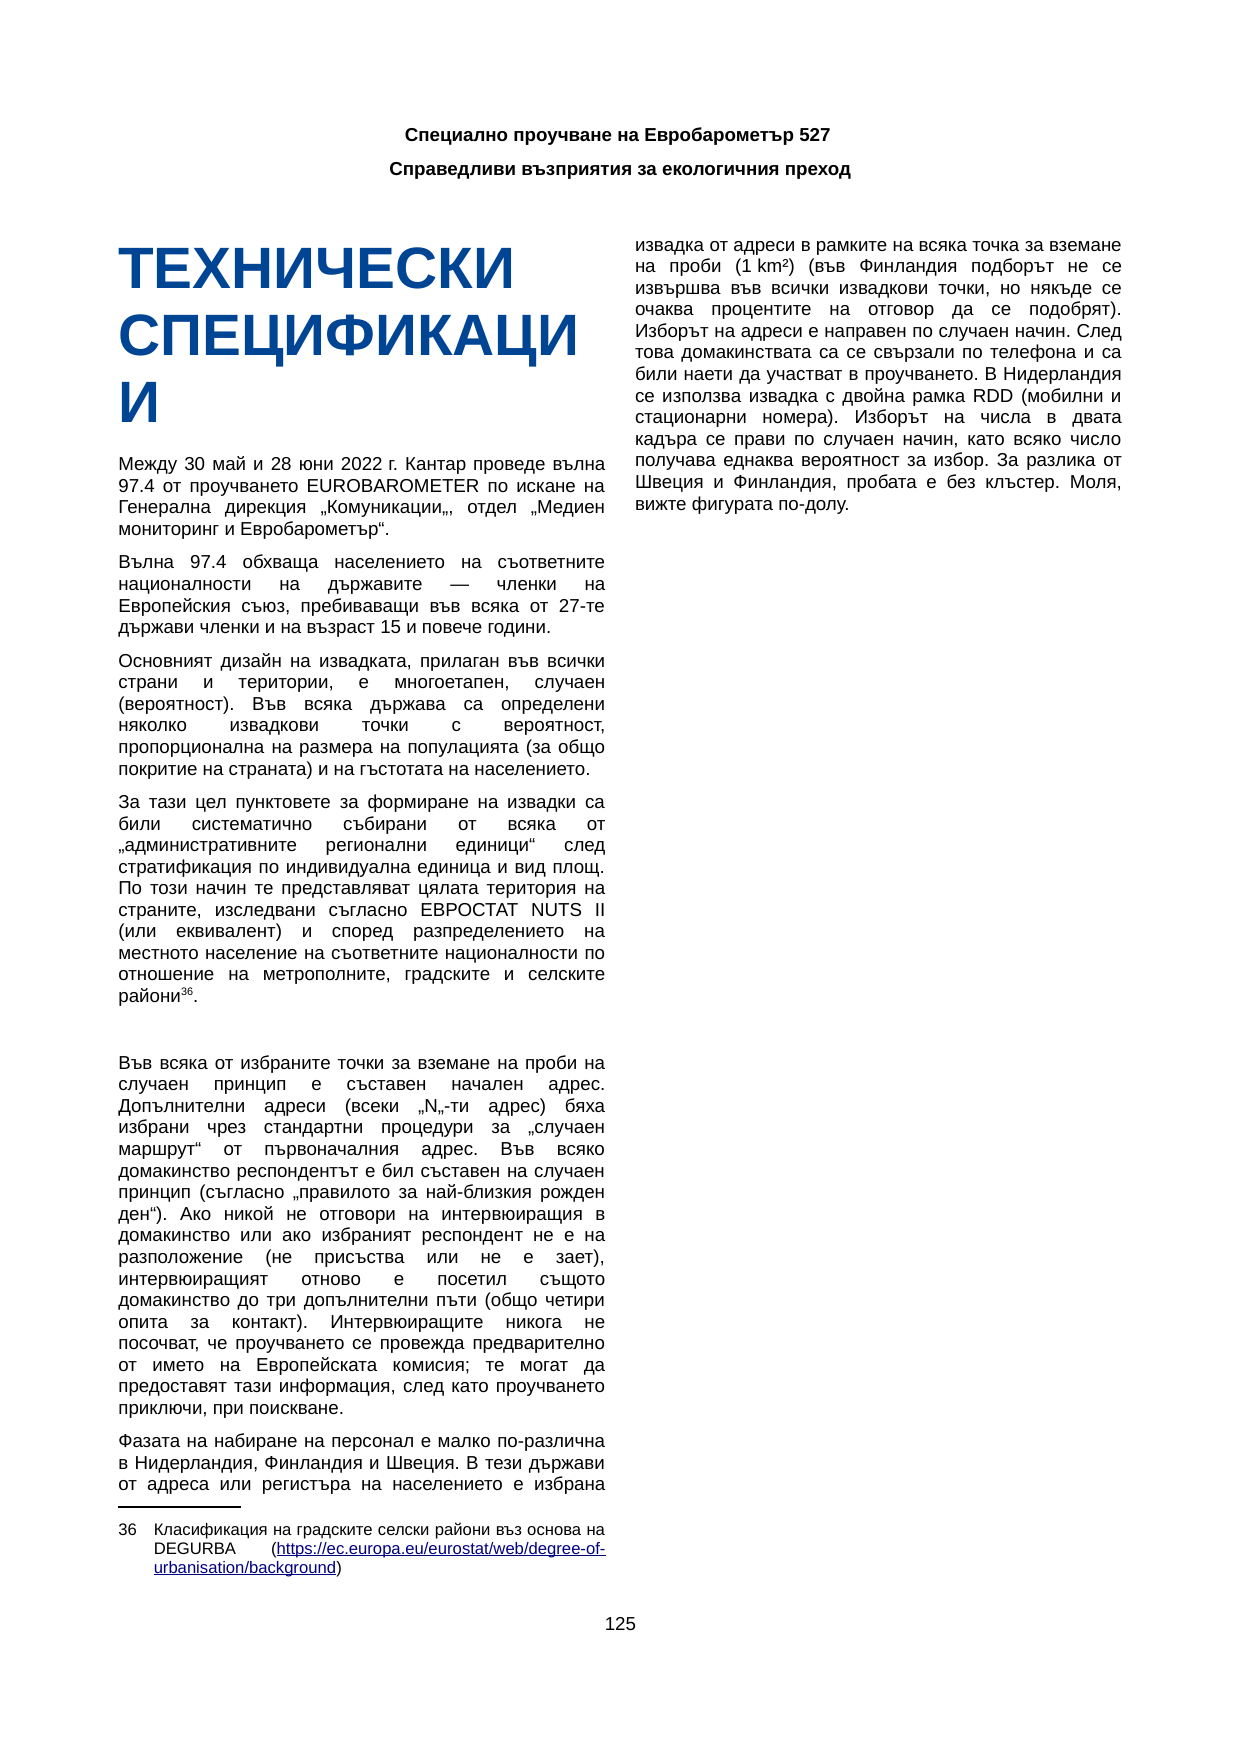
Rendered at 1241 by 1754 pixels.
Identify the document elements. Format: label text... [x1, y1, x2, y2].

text Вълна 97.4 обхваща населението на съответните националности на държавите — членки на Европейския съюз, пребиваващи във всяка от 27-те държави членки и на възраст 15 и повече години. [118, 551, 605, 638]
text Във всяка от избраните точки за вземане на проби на случаен принцип е съставен начален адрес. Допълнителни адреси (всеки „N„-ти адрес) бяха избрани чрез стандартни процедури за „случаен маршрут“ от първоначалния адрес. Във всяко домакинство респондентът е бил съставен на случаен принцип (съгласно „правилото за най-близкия рожден ден“). Ако никой не отговори на интервюиращия в домакинство или ако избраният респондент не е на разположение (не присъства или не е зает), интервюиращият отново е посетил същото домакинство до три допълнителни пъти (общо четири опита за контакт). Интервюиращите никога не посочват, че проучването се провежда предварително от името на Европейската комисия; те могат да предоставят тази информация, след като проучването приключи, при поискване. [118, 1052, 605, 1418]
subtitle ТЕХНИЧЕСКИ СПЕЦИФИКАЦИИ [118, 233, 605, 435]
text Класификация на градските селски райони въз основа на DEGURBA (https://ec.europa.eu/eurostat/web/degree-of-urbanisation/background) [118, 1519, 605, 1577]
text Фазата на набиране на персонал е малко по-различна в Нидерландия, Финландия и Швеция. В тези държави от адреса или регистъра на населението е избрана [118, 1430, 605, 1495]
text Между 30 май и 28 юни 2022 г. Кантар проведе вълна 97.4 от проучването EUROBAROMETER по искане на Генерална дирекция „Комуникации„, отдел „Медиен мониторинг и Евробарометър“. [118, 453, 605, 539]
text извадка от адреси в рамките на всяка точка за вземане на проби (1 km²) (във Финландия подборът не се извършва във всички извадкови точки, но някъде се очаква процентите на отговор да се подобрят). Изборът на адреси е направен по случаен начин. След това домакинствата са се свързали по телефона и са били наети да участват в проучването. В Нидерландия се използва извадка с двойна рамка RDD (мобилни и стационарни номера). Изборът на числа в двата кадъра се прави по случаен начин, като всяко число получава еднаква вероятност за избор. За разлика от Швеция и Финландия, пробата е без клъстер. Моля, вижте фигурата по-долу. [635, 233, 1122, 514]
text За тази цел пунктовете за формиране на извадки са били систематично събирани от всяка от „административните регионални единици“ след стратификация по индивидуална единица и вид площ. По този начин те представляват цялата територия на страните, изследвани съгласно ЕВРОСТАТ NUTS II (или еквивалент) и според разпределението на местното население на съответните националности по отношение на метрополните, градските и селските райони. [118, 791, 605, 1006]
text Основният дизайн на извадката, прилаган във всички страни и територии, е многоетапен, случаен (вероятност). Във всяка държава са определени няколко извадкови точки с вероятност, пропорционална на размера на популацията (за общо покритие на страната) и на гъстотата на населението. [118, 649, 605, 779]
